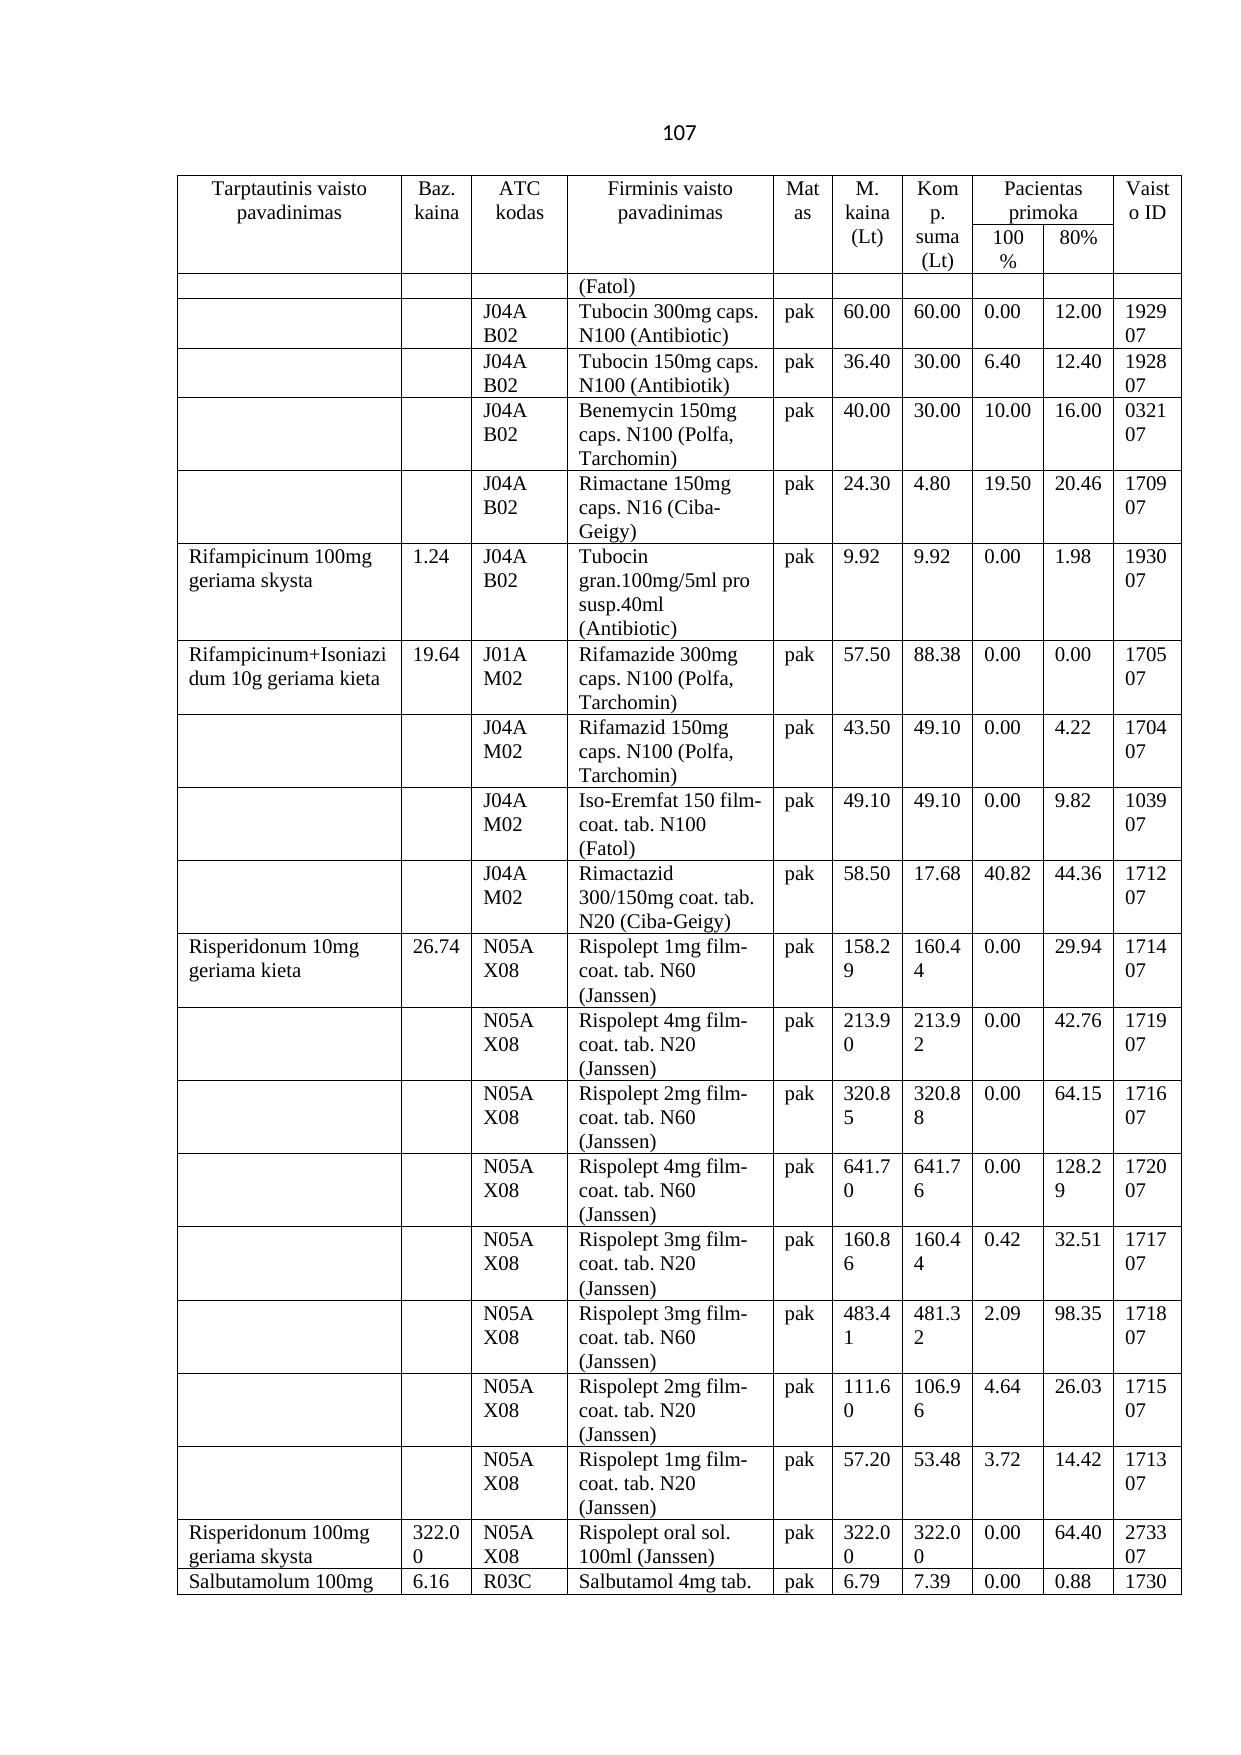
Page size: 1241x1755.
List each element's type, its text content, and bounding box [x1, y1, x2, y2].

table_cell 58.50 [833, 861, 902, 933]
table_cell 57.50 [833, 641, 902, 714]
table_cell Rispolept 4mg film-coat. tab. N20 (Janssen) [568, 1008, 773, 1080]
table_cell 80% [1044, 225, 1113, 273]
table_cell 0.00 [973, 788, 1043, 860]
table_cell [178, 299, 401, 347]
table_cell [178, 398, 401, 470]
table_header Firminis vaisto pavadinimas [568, 176, 773, 273]
table_cell Iso-Eremfat 150 film-coat. tab. N100 (Fatol) [568, 788, 773, 860]
table_cell N05A X08 [472, 1154, 567, 1226]
table_cell Salbutamol 4mg tab. [568, 1569, 773, 1593]
table_cell Tubocin gran.100mg/5ml pro susp.40ml (Antibiotic) [568, 544, 773, 640]
table_cell pak [774, 1154, 832, 1226]
table_cell 30.00 [903, 398, 972, 470]
table_cell Rimactazid 300/150mg coat. tab. N20 (Ciba-Geigy) [568, 861, 773, 933]
table_cell pak [774, 1569, 832, 1593]
table_cell [402, 1447, 471, 1519]
table_cell J04A B02 [472, 349, 567, 397]
table_cell 19.64 [402, 641, 471, 714]
table_cell 14.42 [1044, 1447, 1113, 1519]
table_cell 0.00 [1044, 641, 1113, 714]
table_cell 1.24 [402, 544, 471, 640]
table_cell 0.00 [973, 641, 1043, 714]
table_cell [472, 274, 567, 298]
table_cell 49.10 [903, 788, 972, 860]
table_cell [402, 1374, 471, 1446]
table_header Matas [774, 176, 832, 273]
table_cell Rispolept 4mg film-coat. tab. N60 (Janssen) [568, 1154, 773, 1226]
table_cell pak [774, 398, 832, 470]
table_cell 641.70 [833, 1154, 902, 1226]
table_cell N05A X08 [472, 1520, 567, 1568]
table_cell 483.41 [833, 1301, 902, 1373]
table_cell 320.85 [833, 1081, 902, 1153]
table_cell 88.38 [903, 641, 972, 714]
table_cell 171307 [1114, 1447, 1181, 1519]
table_cell pak [774, 299, 832, 347]
table_cell Rispolept 1mg film-coat. tab. N20 (Janssen) [568, 1447, 773, 1519]
table_cell 128.29 [1044, 1154, 1113, 1226]
table_header Pacientas primoka [973, 176, 1113, 224]
table_cell 42.76 [1044, 1008, 1113, 1080]
table_cell J01A M02 [472, 641, 567, 714]
table_cell pak [774, 934, 832, 1007]
table_cell [178, 715, 401, 787]
table_cell 0.00 [973, 1154, 1043, 1226]
table_cell 1730 [1114, 1569, 1181, 1593]
table_cell pak [774, 1227, 832, 1299]
table_cell N05A X08 [472, 1081, 567, 1153]
table_cell 193007 [1114, 544, 1181, 640]
table_cell [402, 299, 471, 347]
table_cell [1114, 274, 1181, 298]
table_cell 30.00 [903, 349, 972, 397]
table_cell Tubocin 300mg caps. N100 (Antibiotic) [568, 299, 773, 347]
table_header Komp. suma (Lt) [903, 176, 972, 273]
table_cell 43.50 [833, 715, 902, 787]
table_cell [1044, 274, 1113, 298]
table_cell 44.36 [1044, 861, 1113, 933]
table_cell Salbutamolum 100mg [178, 1569, 401, 1593]
table_cell J04A B02 [472, 544, 567, 640]
table_cell 171607 [1114, 1081, 1181, 1153]
table_cell 0.00 [973, 934, 1043, 1007]
table_cell 6.40 [973, 349, 1043, 397]
table_cell 40.82 [973, 861, 1043, 933]
table_cell 213.92 [903, 1008, 972, 1080]
table_cell [178, 1008, 401, 1080]
table_cell [178, 1081, 401, 1153]
table_cell [774, 274, 832, 298]
table_cell 0.88 [1044, 1569, 1113, 1593]
table_cell [178, 349, 401, 397]
table_cell J04A B02 [472, 471, 567, 543]
table_cell 17.68 [903, 861, 972, 933]
table_cell 57.20 [833, 1447, 902, 1519]
table_cell pak [774, 1374, 832, 1446]
table_cell 171407 [1114, 934, 1181, 1007]
table_cell [402, 349, 471, 397]
table_cell pak [774, 641, 832, 714]
table_cell 171207 [1114, 861, 1181, 933]
table_cell Rifampicinum+Isoniazidum 10g geriama kieta [178, 641, 401, 714]
table_cell Rispolept 2mg film-coat. tab. N20 (Janssen) [568, 1374, 773, 1446]
table_cell Risperidonum 100mg geriama skysta [178, 1520, 401, 1568]
table_cell 641.76 [903, 1154, 972, 1226]
table_cell [178, 861, 401, 933]
table_header Tarptautinis vaisto pavadinimas [178, 176, 401, 273]
table_header M. kaina (Lt) [833, 176, 902, 273]
table_cell pak [774, 788, 832, 860]
table_cell [973, 274, 1043, 298]
table_cell 0.00 [973, 544, 1043, 640]
table_cell 64.15 [1044, 1081, 1113, 1153]
table_cell 158.29 [833, 934, 902, 1007]
table_header Vaisto ID [1114, 176, 1181, 273]
table_cell [402, 788, 471, 860]
table_cell 273307 [1114, 1520, 1181, 1568]
table_cell Rispolept 2mg film-coat. tab. N60 (Janssen) [568, 1081, 773, 1153]
table_cell 0.00 [973, 715, 1043, 787]
table_cell [402, 398, 471, 470]
table_cell Rispolept oral sol. 100ml (Janssen) [568, 1520, 773, 1568]
table_cell 29.94 [1044, 934, 1113, 1007]
table_header ATC kodas [472, 176, 567, 273]
table_cell J04A B02 [472, 398, 567, 470]
table_cell 171807 [1114, 1301, 1181, 1373]
table_cell Tubocin 150mg caps. N100 (Antibiotik) [568, 349, 773, 397]
table_cell 12.40 [1044, 349, 1113, 397]
table_cell 9.92 [903, 544, 972, 640]
table_cell 170507 [1114, 641, 1181, 714]
table_cell 032107 [1114, 398, 1181, 470]
table_cell 213.90 [833, 1008, 902, 1080]
table_cell Rimactane 150mg caps. N16 (Ciba-Geigy) [568, 471, 773, 543]
table_cell [402, 1008, 471, 1080]
table_cell 171507 [1114, 1374, 1181, 1446]
table_cell 10.00 [973, 398, 1043, 470]
table_cell Rifampicinum 100mg geriama skysta [178, 544, 401, 640]
table_cell 60.00 [903, 299, 972, 347]
table_cell 322.00 [402, 1520, 471, 1568]
table_cell 6.16 [402, 1569, 471, 1593]
table_cell [178, 274, 401, 298]
table_cell 0.00 [973, 1081, 1043, 1153]
table_cell 322.00 [903, 1520, 972, 1568]
table_cell pak [774, 1447, 832, 1519]
table_header Baz. kaina [402, 176, 471, 273]
table_cell N05A X08 [472, 1374, 567, 1446]
table_cell 9.82 [1044, 788, 1113, 860]
table_cell 0.42 [973, 1227, 1043, 1299]
table_cell N05A X08 [472, 934, 567, 1007]
table_cell 19.50 [973, 471, 1043, 543]
table_cell J04A M02 [472, 788, 567, 860]
table_cell 111.60 [833, 1374, 902, 1446]
table_cell Rispolept 3mg film-coat. tab. N20 (Janssen) [568, 1227, 773, 1299]
table_cell 0.00 [973, 1569, 1043, 1593]
table_cell 0.00 [973, 1008, 1043, 1080]
table_cell 26.74 [402, 934, 471, 1007]
table_cell [178, 1301, 401, 1373]
table_cell 160.44 [903, 1227, 972, 1299]
table_cell 24.30 [833, 471, 902, 543]
table_cell 9.92 [833, 544, 902, 640]
table_cell 60.00 [833, 299, 902, 347]
table_cell [402, 274, 471, 298]
table_cell 20.46 [1044, 471, 1113, 543]
table_cell 98.35 [1044, 1301, 1113, 1373]
table_cell 160.44 [903, 934, 972, 1007]
table_cell 4.22 [1044, 715, 1113, 787]
table_cell 7.39 [903, 1569, 972, 1593]
table_cell 171907 [1114, 1008, 1181, 1080]
table_cell 6.79 [833, 1569, 902, 1593]
table_cell 40.00 [833, 398, 902, 470]
table_cell [402, 1301, 471, 1373]
table_cell N05A X08 [472, 1447, 567, 1519]
table_cell Risperidonum 10mg geriama kieta [178, 934, 401, 1007]
table_cell pak [774, 471, 832, 543]
table_cell Rifamazid 150mg caps. N100 (Polfa, Tarchomin) [568, 715, 773, 787]
table_cell 322.00 [833, 1520, 902, 1568]
table_cell 12.00 [1044, 299, 1113, 347]
table_cell pak [774, 544, 832, 640]
table_cell 49.10 [833, 788, 902, 860]
table_cell 26.03 [1044, 1374, 1113, 1446]
table_cell pak [774, 1301, 832, 1373]
table_cell 16.00 [1044, 398, 1113, 470]
table_cell 4.64 [973, 1374, 1043, 1446]
table_cell J04A M02 [472, 715, 567, 787]
table_cell 0.00 [973, 299, 1043, 347]
table_cell 3.72 [973, 1447, 1043, 1519]
table_cell [178, 1374, 401, 1446]
table_cell J04A M02 [472, 861, 567, 933]
table_cell 36.40 [833, 349, 902, 397]
table_cell pak [774, 1081, 832, 1153]
table_cell 160.86 [833, 1227, 902, 1299]
table_cell Rifamazide 300mg caps. N100 (Polfa, Tarchomin) [568, 641, 773, 714]
table_cell 53.48 [903, 1447, 972, 1519]
table_cell pak [774, 715, 832, 787]
table_cell (Fatol) [568, 274, 773, 298]
table_cell 106.96 [903, 1374, 972, 1446]
table_cell 0.00 [973, 1520, 1043, 1568]
table_cell 1.98 [1044, 544, 1113, 640]
table_cell R03C [472, 1569, 567, 1593]
table_cell [903, 274, 972, 298]
table_cell Benemycin 150mg caps. N100 (Polfa, Tarchomin) [568, 398, 773, 470]
table_cell J04A B02 [472, 299, 567, 347]
table_cell [402, 1081, 471, 1153]
table_cell 171707 [1114, 1227, 1181, 1299]
table_cell [833, 274, 902, 298]
table_cell N05A X08 [472, 1227, 567, 1299]
table_cell 170907 [1114, 471, 1181, 543]
table_cell 481.32 [903, 1301, 972, 1373]
table_cell 100% [973, 225, 1043, 273]
table_cell [402, 471, 471, 543]
table_cell [402, 861, 471, 933]
table_cell [178, 1447, 401, 1519]
table_cell pak [774, 1008, 832, 1080]
table_cell pak [774, 1520, 832, 1568]
table_cell 320.88 [903, 1081, 972, 1153]
table_cell [402, 715, 471, 787]
table_cell [178, 471, 401, 543]
table_cell 192807 [1114, 349, 1181, 397]
table_cell 32.51 [1044, 1227, 1113, 1299]
table_cell [402, 1154, 471, 1226]
table_cell 4.80 [903, 471, 972, 543]
table_cell pak [774, 861, 832, 933]
table_cell 2.09 [973, 1301, 1043, 1373]
table_cell 170407 [1114, 715, 1181, 787]
table_cell [402, 1227, 471, 1299]
table_cell N05A X08 [472, 1301, 567, 1373]
table_cell 192907 [1114, 299, 1181, 347]
table_cell Rispolept 3mg film-coat. tab. N60 (Janssen) [568, 1301, 773, 1373]
table_cell 49.10 [903, 715, 972, 787]
table_cell [178, 1154, 401, 1226]
table_cell N05A X08 [472, 1008, 567, 1080]
table_cell 64.40 [1044, 1520, 1113, 1568]
table_cell 103907 [1114, 788, 1181, 860]
table_cell pak [774, 349, 832, 397]
table_cell 172007 [1114, 1154, 1181, 1226]
table_cell [178, 1227, 401, 1299]
table_cell [178, 788, 401, 860]
table_cell Rispolept 1mg film-coat. tab. N60 (Janssen) [568, 934, 773, 1007]
